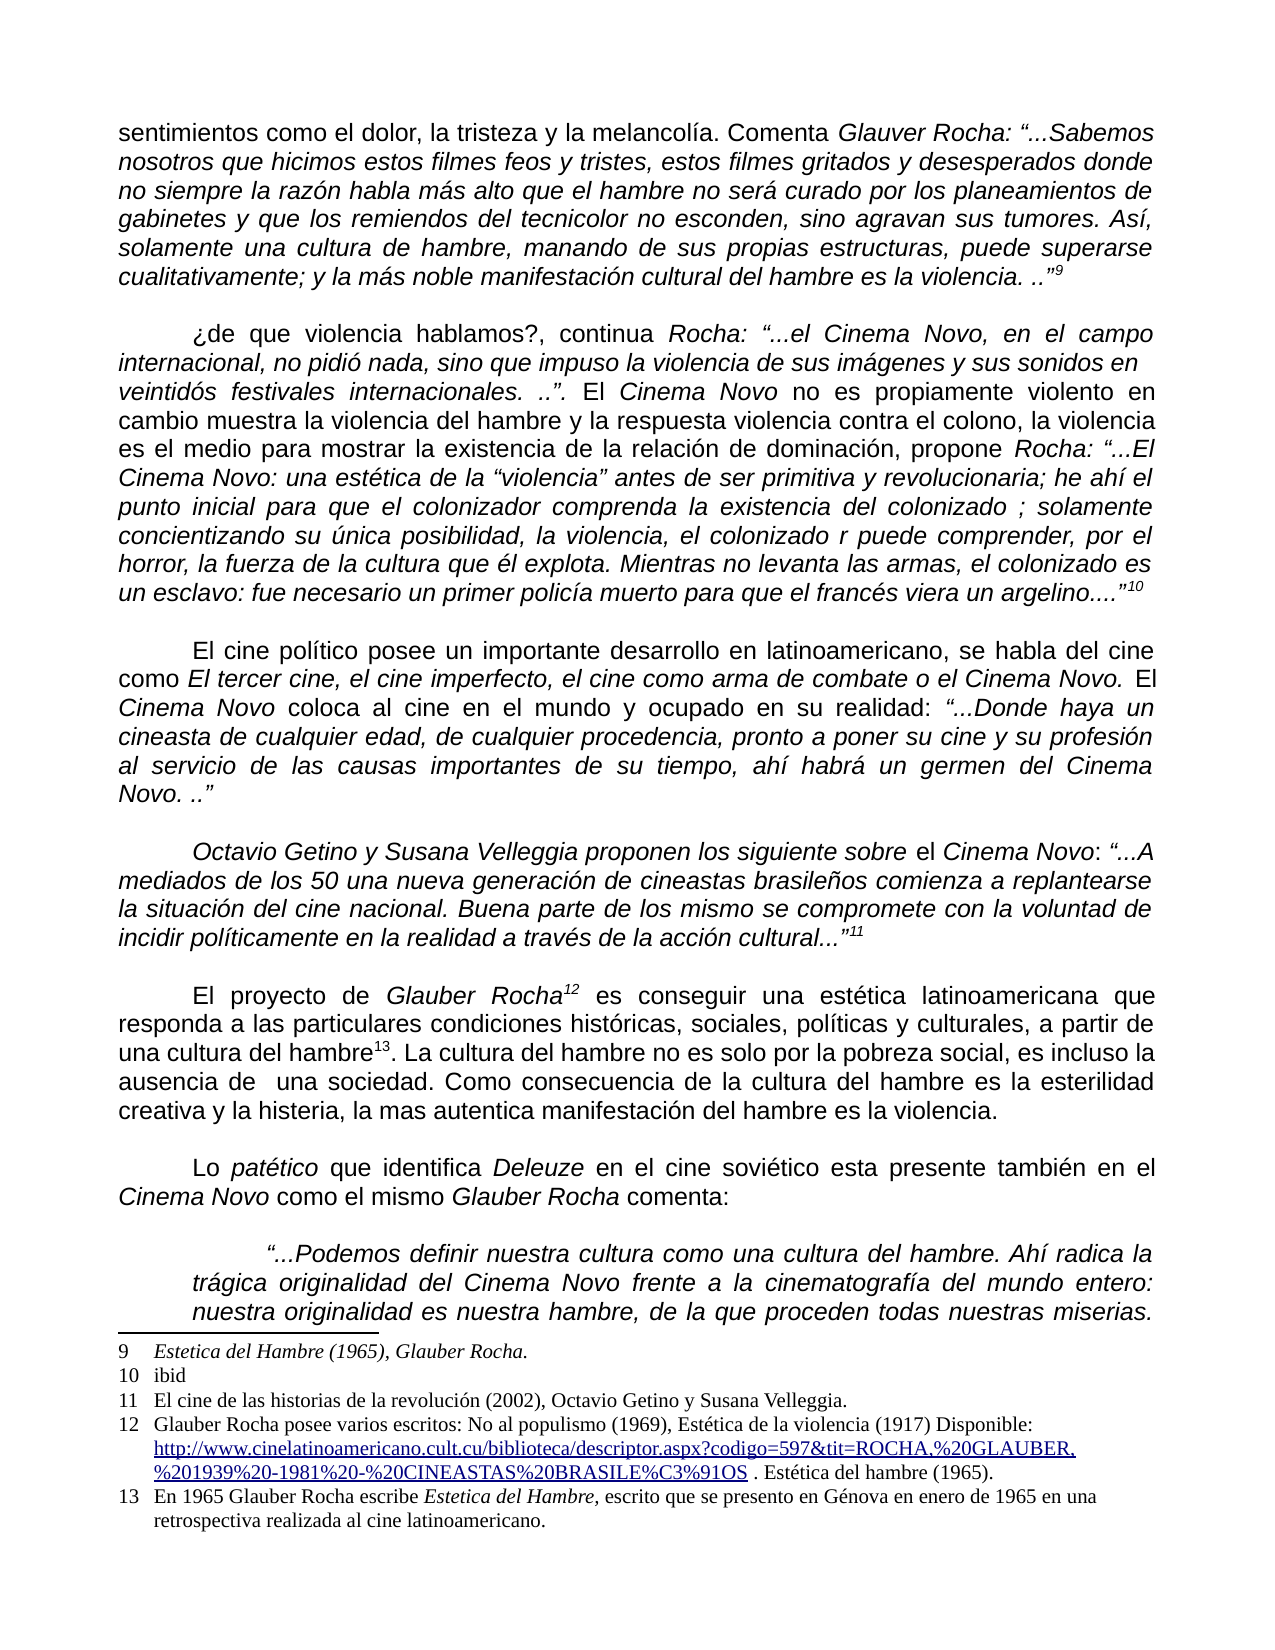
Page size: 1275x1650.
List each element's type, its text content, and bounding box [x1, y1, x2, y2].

text Glauber Rocha posee varios escritos: No al populismo (1969), Estética de la violencia (1917) Disponible: http://www.cinelatinoamericano.cult.cu/biblioteca/descriptor.aspx?codigo=597&tit=ROCHA,%20GLAUBER,%201939%20-1981%20-%20CINEASTAS%20BRASILE%C3%91OS . Estética del hambre (1965). [118, 1412, 1157, 1484]
text Lo patético que identifica Deleuze en el cine soviético esta presente también en el Cinema Novo como el mismo Glauber Rocha comenta: [118, 1153, 1157, 1211]
text El proyecto de Glauber Rocha es conseguir una estética latinoamericana que responda a las particulares condiciones históricas, sociales, políticas y culturales, a partir de una cultura del hambre. La cultura del hambre no es solo por la pobreza social, es incluso la ausencia de una sociedad. Como consecuencia de la cultura del hambre es la esterilidad creativa y la histeria, la mas autentica manifestación del hambre es la violencia. [118, 981, 1157, 1124]
text El cine de las historias de la revolución (2002), Octavio Getino y Susana Velleggia. [118, 1387, 1157, 1412]
text ¿de que violencia hablamos?, continua Rocha: “...el Cinema Novo, en el campo internacional, no pidió nada, sino que impuso la violencia de sus imágenes y sus sonidos en [118, 319, 1157, 377]
text Estetica del Hambre (1965), Glauber Rocha. [118, 1339, 1157, 1363]
text En 1965 Glauber Rocha escribe Estetica del Hambre, escrito que se presento en Génova en enero de 1965 en una retrospectiva realizada al cine latinoamericano. [118, 1484, 1157, 1532]
text El cine político posee un importante desarrollo en latinoamericano, se habla del cine como El tercer cine, el cine imperfecto, el cine como arma de combate o el Cinema Novo. El Cinema Novo coloca al cine en el mundo y ocupado en su realidad: “...Donde haya un cineasta de cualquier edad, de cualquier procedencia, pronto a poner su cine y su profesión al servicio de las causas importantes de su tiempo, ahí habrá un germen del Cinema Novo. ..” [118, 636, 1157, 808]
text sentimientos como el dolor, la tristeza y la melancolía. Comenta Glauver Rocha: “...Sabemos nosotros que hicimos estos filmes feos y tristes, estos filmes gritados y desesperados donde no siempre la razón habla más alto que el hambre no será curado por los planeamientos de gabinetes y que los remiendos del tecnicolor no esconden, sino agravan sus tumores. Así, solamente una cultura de hambre, manando de sus propias estructuras, puede superarse cualitativamente; y la más noble manifestación cultural del hambre es la violencia. ..” [118, 118, 1157, 291]
text Octavio Getino y Susana Velleggia proponen los siguiente sobre el Cinema Novo: “...A mediados de los 50 una nueva generación de cineastas brasileños comienza a replantearse la situación del cine nacional. Buena parte de los mismo se compromete con la voluntad de incidir políticamente en la realidad a través de la acción cultural...” [118, 837, 1157, 952]
text veintidós festivales internacionales. ..”. El Cinema Novo no es propiamente violento en cambio muestra la violencia del hambre y la respuesta violencia contra el colono, la violencia es el medio para mostrar la existencia de la relación de dominación, propone Rocha: “...El Cinema Novo: una estética de la “violencia” antes de ser primitiva y revolucionaria; he ahí el punto inicial para que el colonizador comprenda la existencia del colonizado ; solamente concientizando su única posibilidad, la violencia, el colonizado r puede comprender, por el horror, la fuerza de la cultura que él explota. Mientras no levanta las armas, el colonizado es un esclavo: fue necesario un primer policía muerto para que el francés viera un argelino....” [118, 377, 1157, 607]
text “...Podemos definir nuestra cultura como una cultura del hambre. Ahí radica la trágica originalidad del Cinema Novo frente a la cinematografía del mundo entero: nuestra originalidad es nuestra hambre, de la que proceden todas nuestras miserias. [192, 1239, 1157, 1326]
text ibid [118, 1363, 1157, 1387]
